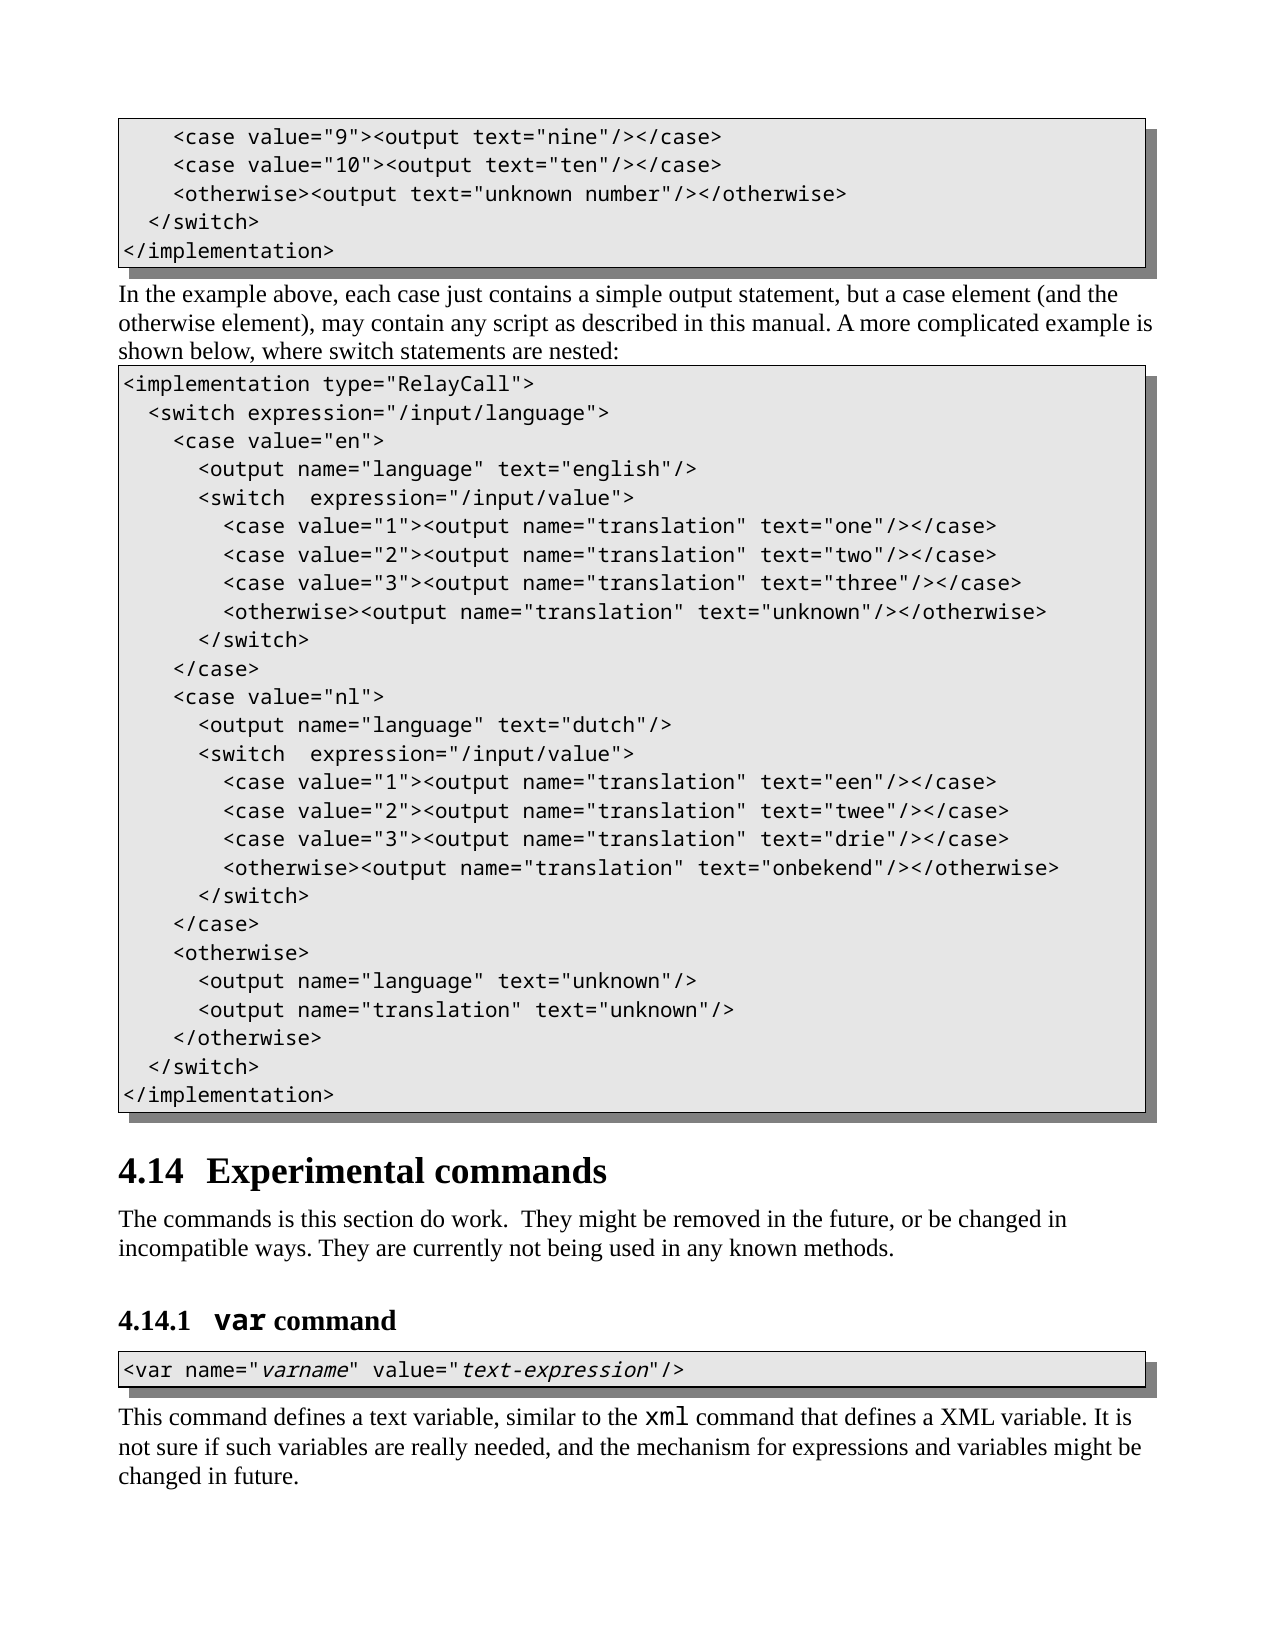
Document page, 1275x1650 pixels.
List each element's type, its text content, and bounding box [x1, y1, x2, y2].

text <case value="10"><output text="ten"/></case> [119, 147, 1145, 175]
text <switch expression="/input/value"> [119, 735, 1145, 763]
text <case value="1"><output name="translation" text="one"/></case> [119, 507, 1145, 536]
text In the example above, each case just contains a simple output statement, but a case element (and the otherwise element), may contain any script as described in this manual. A more complicated example is shown below, where switch statements are nested: [118, 279, 1157, 365]
text <switch expression="/input/value"> [119, 479, 1145, 507]
text </case> [119, 906, 1145, 934]
text </implementation> [119, 232, 1145, 267]
text </switch> [119, 203, 1145, 232]
text <case value="3"><output name="translation" text="drie"/></case> [119, 820, 1145, 849]
text </otherwise> [119, 1019, 1145, 1048]
text <otherwise><output name="translation" text="onbekend"/></otherwise> [119, 849, 1145, 877]
text </implementation> [119, 1076, 1145, 1112]
text <case value="1"><output name="translation" text="een"/></case> [119, 763, 1145, 792]
text <output name="translation" text="unknown"/> [119, 991, 1145, 1019]
text The commands is this section do work. They might be removed in the future, or be changed in incompatible ways. They are currently not being used in any known methods. [118, 1204, 1157, 1261]
text </switch> [119, 621, 1145, 649]
text <case value="9"><output text="nine"/></case> [119, 119, 1145, 147]
text <switch expression="/input/language"> [119, 394, 1145, 422]
text <otherwise> [119, 934, 1145, 962]
text </switch> [119, 877, 1145, 906]
text <implementation type="RelayCall"> [119, 366, 1145, 394]
text <otherwise><output text="unknown number"/></otherwise> [119, 175, 1145, 203]
text </case> [119, 649, 1145, 678]
subtitle Experimental commands [118, 1148, 1157, 1191]
text <case value="en"> [119, 422, 1145, 451]
text <otherwise><output name="translation" text="unknown"/></otherwise> [119, 593, 1145, 621]
subtitle var command [118, 1299, 1157, 1338]
text <case value="2"><output name="translation" text="two"/></case> [119, 536, 1145, 564]
text </switch> [119, 1048, 1145, 1076]
text <var name="varname" value="text-expression"/> [119, 1352, 1145, 1386]
text <case value="2"><output name="translation" text="twee"/></case> [119, 792, 1145, 820]
text <output name="language" text="dutch"/> [119, 706, 1145, 735]
text <output name="language" text="english"/> [119, 451, 1145, 479]
text <output name="language" text="unknown"/> [119, 962, 1145, 991]
text This command defines a text variable, similar to the xml command that defines a XML variable. It is not sure if such variables are really needed, and the mechanism for expressions and variables might be changed in future. [118, 1398, 1157, 1490]
text <case value="nl"> [119, 678, 1145, 706]
text <case value="3"><output name="translation" text="three"/></case> [119, 564, 1145, 593]
